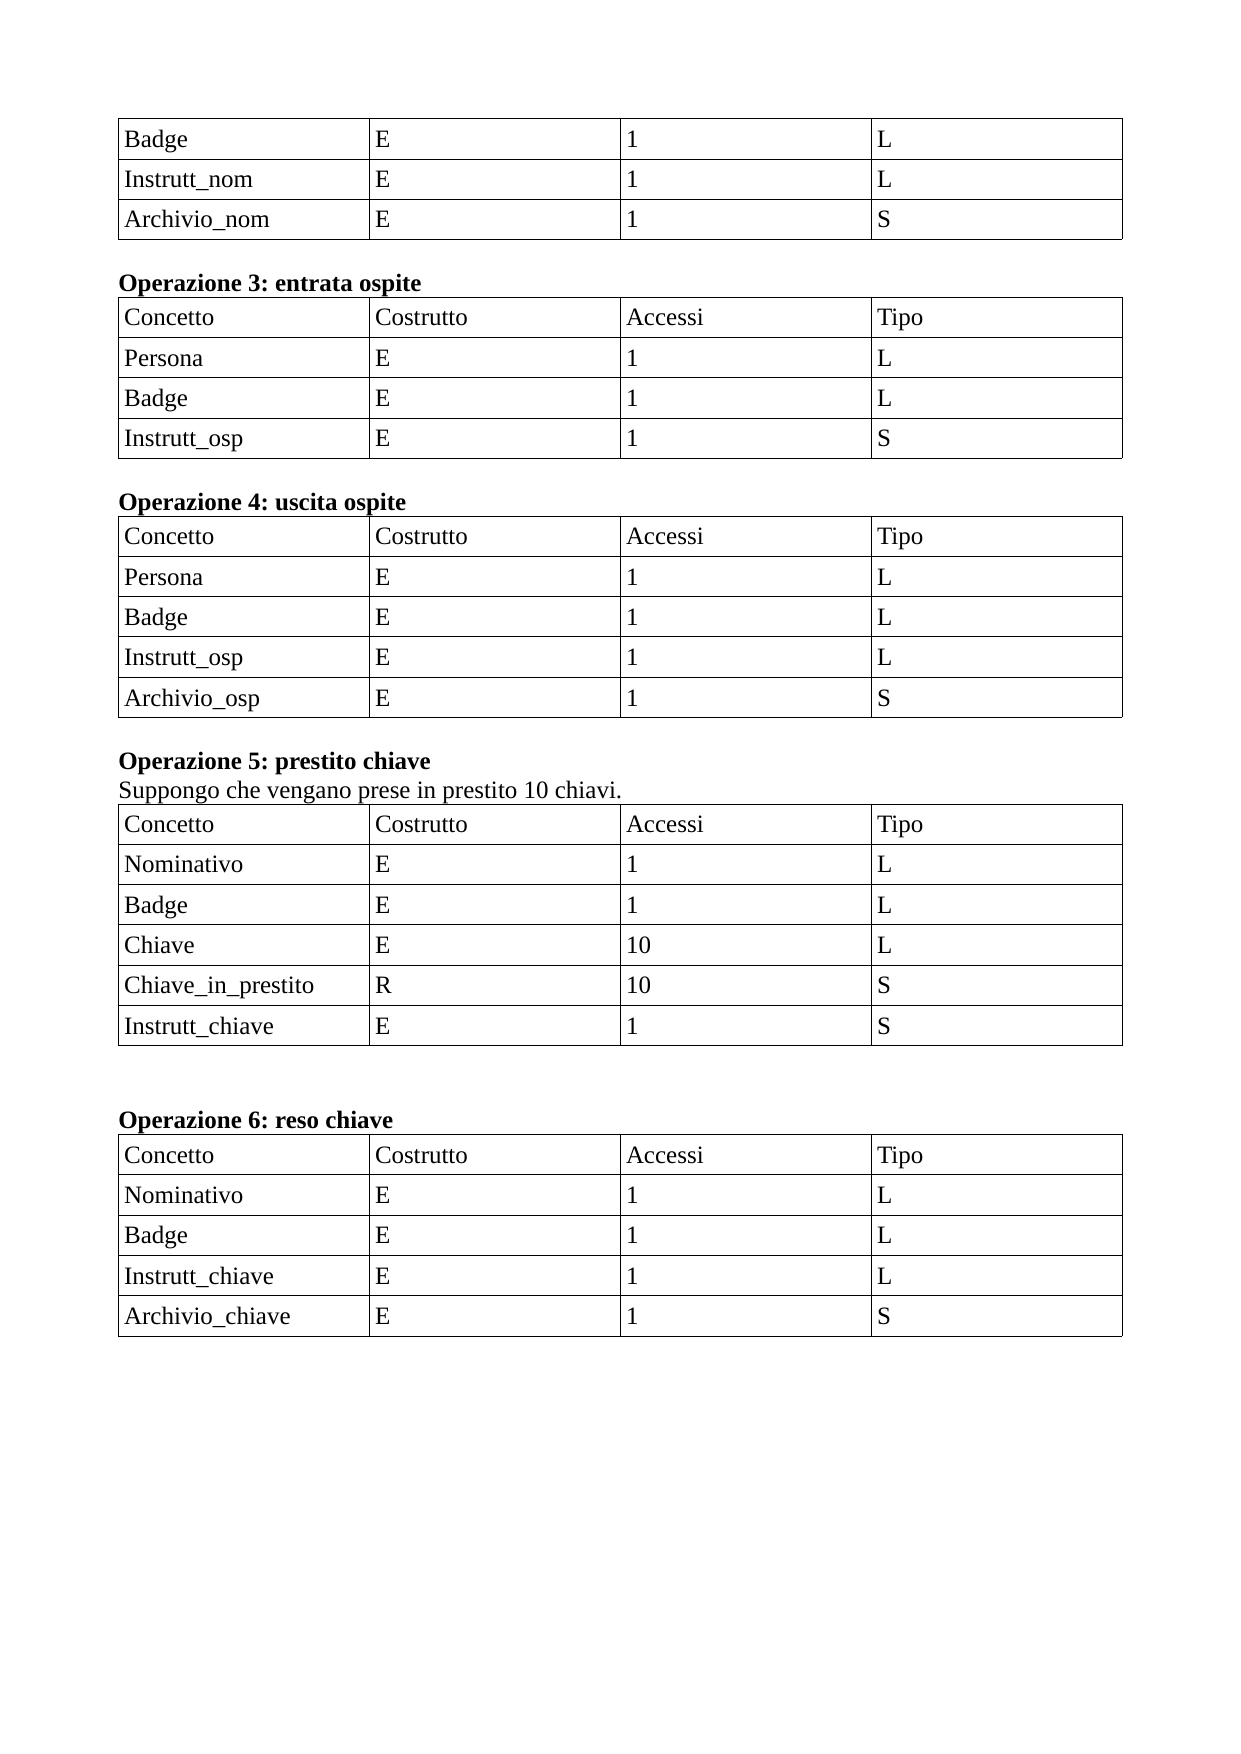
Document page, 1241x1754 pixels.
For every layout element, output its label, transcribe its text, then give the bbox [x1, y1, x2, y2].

table_cell Instrutt_osp [119, 637, 369, 677]
table_header Concetto [119, 1135, 369, 1174]
table_cell L [872, 119, 1122, 158]
table_cell S [872, 419, 1122, 458]
table_header Accessi [621, 517, 871, 556]
table_cell Instrutt_chiave [119, 1256, 369, 1295]
table_cell S [872, 1006, 1122, 1045]
table_cell 1 [621, 419, 871, 458]
table_cell 1 [621, 378, 871, 418]
table_cell Archivio_chiave [119, 1296, 369, 1336]
table_cell E [370, 597, 620, 636]
table_header Accessi [621, 1135, 871, 1174]
table_cell E [370, 160, 620, 199]
table_cell E [370, 637, 620, 677]
table_cell 1 [621, 1296, 871, 1336]
table_cell E [370, 338, 620, 377]
table_cell E [370, 925, 620, 965]
table_cell Chiave_in_prestito [119, 966, 369, 1005]
table_cell L [872, 378, 1122, 418]
table_header Tipo [872, 298, 1122, 337]
table_cell Instrutt_nom [119, 160, 369, 199]
table_cell 1 [621, 637, 871, 677]
text Operazione 4: uscita ospite [118, 487, 1122, 516]
table_header Costrutto [370, 805, 620, 844]
table_cell Archivio_osp [119, 678, 369, 717]
table_cell Instrutt_osp [119, 419, 369, 458]
table_header Costrutto [370, 517, 620, 556]
table_cell E [370, 1006, 620, 1045]
table_cell E [370, 200, 620, 239]
table_cell S [872, 200, 1122, 239]
table_cell 1 [621, 160, 871, 199]
table_cell E [370, 419, 620, 458]
table_header Tipo [872, 805, 1122, 844]
table_header Concetto [119, 805, 369, 844]
table_cell E [370, 378, 620, 418]
table_cell Persona [119, 557, 369, 596]
table_header Accessi [621, 298, 871, 337]
text Operazione 5: prestito chiave [118, 746, 1122, 775]
table_header Tipo [872, 517, 1122, 556]
table_header Costrutto [370, 298, 620, 337]
table_cell L [872, 1256, 1122, 1295]
table_cell 1 [621, 597, 871, 636]
table_cell 10 [621, 966, 871, 1005]
table_cell L [872, 637, 1122, 677]
table_cell 1 [621, 119, 871, 158]
table_cell S [872, 1296, 1122, 1336]
table_cell E [370, 557, 620, 596]
table_cell Badge [119, 378, 369, 418]
table_cell E [370, 1256, 620, 1295]
table_cell Badge [119, 597, 369, 636]
table_cell 1 [621, 845, 871, 884]
table_header Concetto [119, 298, 369, 337]
table_cell E [370, 885, 620, 924]
table_cell L [872, 845, 1122, 884]
table_cell 1 [621, 1256, 871, 1295]
table_cell Nominativo [119, 845, 369, 884]
table_header Concetto [119, 517, 369, 556]
table_cell R [370, 966, 620, 1005]
table_cell S [872, 678, 1122, 717]
table_cell 1 [621, 200, 871, 239]
table_cell 1 [621, 678, 871, 717]
table_cell Instrutt_chiave [119, 1006, 369, 1045]
table_header Accessi [621, 805, 871, 844]
text Operazione 3: entrata ospite [118, 268, 1122, 297]
table_cell Badge [119, 885, 369, 924]
table_cell 10 [621, 925, 871, 965]
table_cell L [872, 557, 1122, 596]
table_cell E [370, 845, 620, 884]
table_cell 1 [621, 1216, 871, 1255]
table_cell Badge [119, 1216, 369, 1255]
table_cell L [872, 885, 1122, 924]
text Suppongo che vengano prese in prestito 10 chiavi. [118, 775, 1122, 803]
table_cell Archivio_nom [119, 200, 369, 239]
table_cell Chiave [119, 925, 369, 965]
table_cell E [370, 678, 620, 717]
table_cell E [370, 119, 620, 158]
table_cell 1 [621, 885, 871, 924]
table_cell L [872, 597, 1122, 636]
table_cell L [872, 925, 1122, 965]
table_cell E [370, 1216, 620, 1255]
table_cell 1 [621, 338, 871, 377]
table_cell E [370, 1175, 620, 1215]
table_cell Nominativo [119, 1175, 369, 1215]
table_header Costrutto [370, 1135, 620, 1174]
table_cell Badge [119, 119, 369, 158]
table_cell 1 [621, 1006, 871, 1045]
table_cell S [872, 966, 1122, 1005]
table_header Tipo [872, 1135, 1122, 1174]
table_cell L [872, 160, 1122, 199]
table_cell L [872, 1175, 1122, 1215]
table_cell 1 [621, 1175, 871, 1215]
table_cell Persona [119, 338, 369, 377]
table_cell E [370, 1296, 620, 1336]
table_cell L [872, 338, 1122, 377]
table_cell L [872, 1216, 1122, 1255]
table_cell 1 [621, 557, 871, 596]
text Operazione 6: reso chiave [118, 1105, 1122, 1134]
